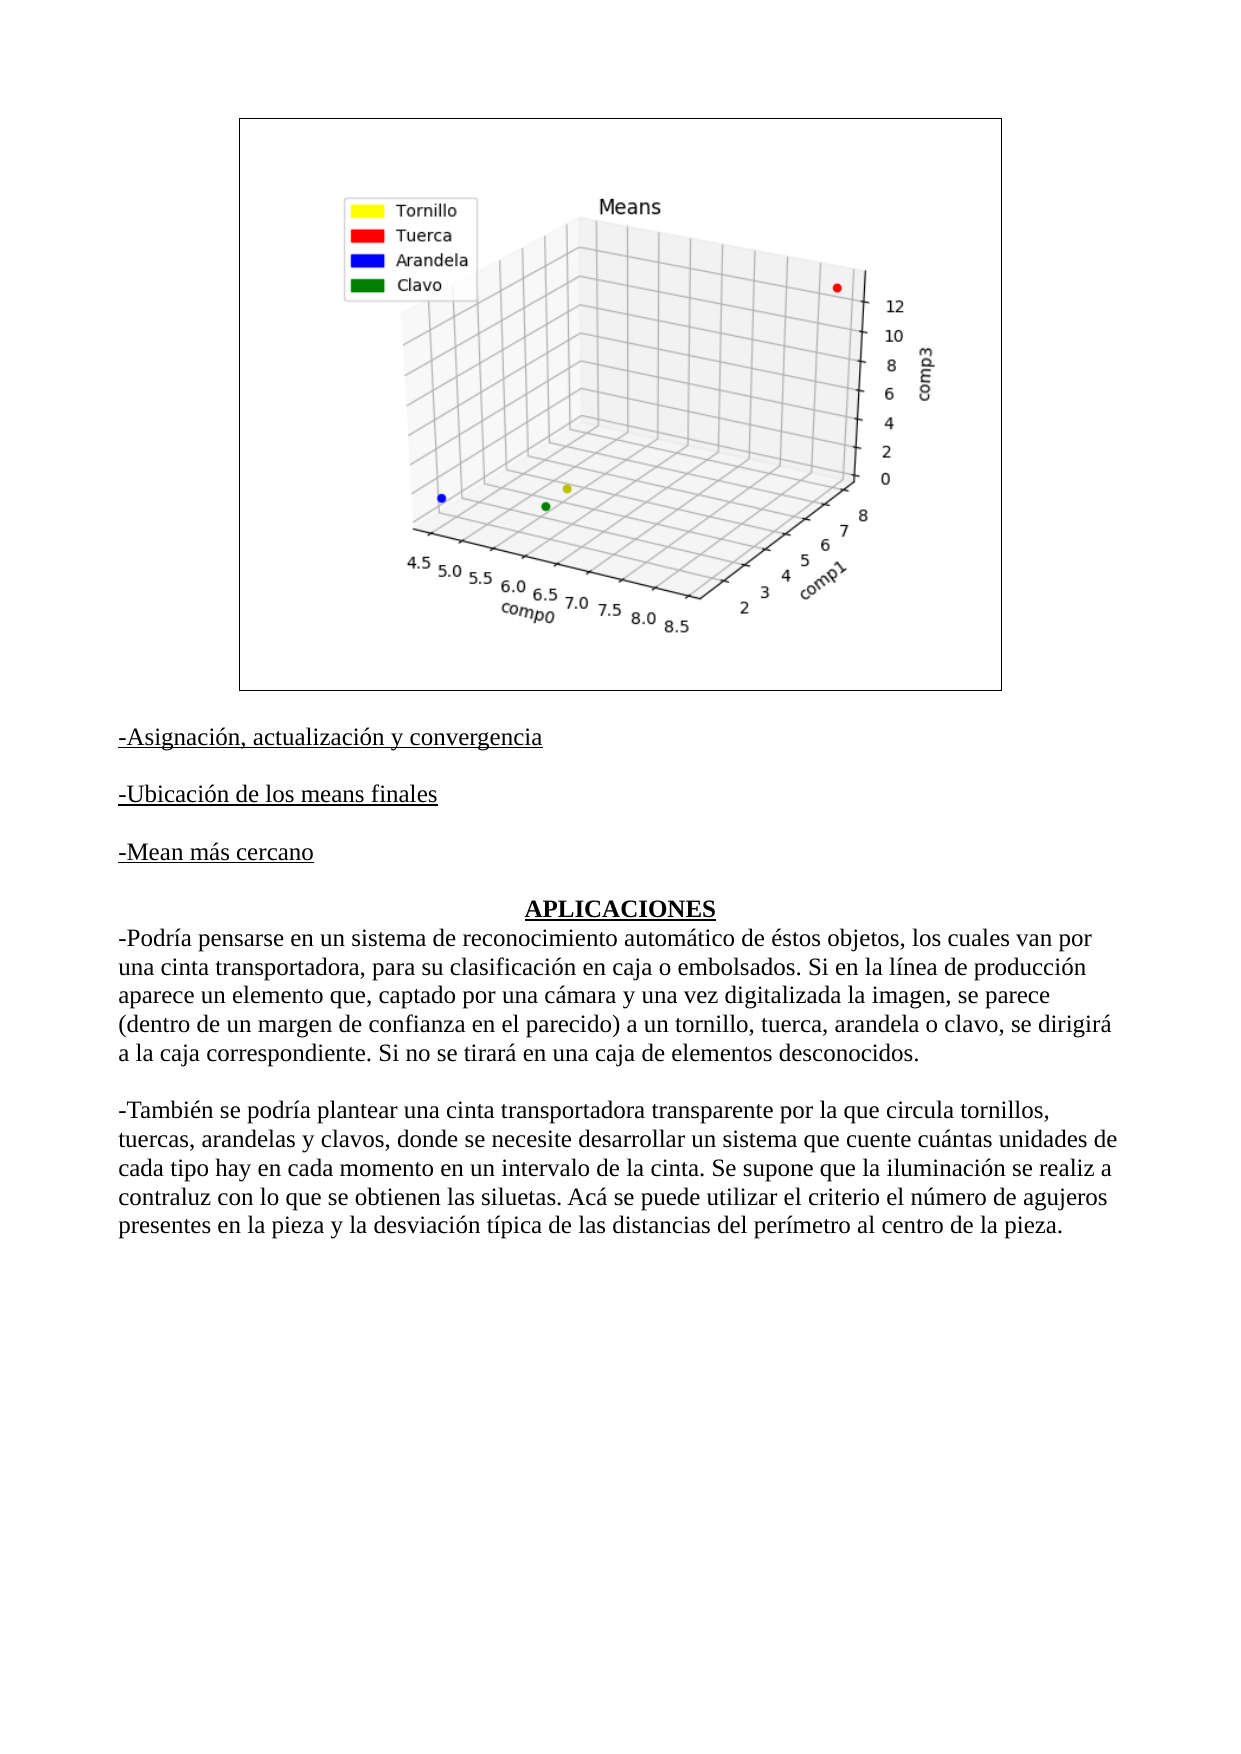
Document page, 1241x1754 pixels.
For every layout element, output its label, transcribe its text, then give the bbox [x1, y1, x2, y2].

text -Podría pensarse en un sistema de reconocimiento automático de éstos objetos, los cuales van por una cinta transportadora, para su clasificación en caja o embolsados. Si en la línea de producción aparece un elemento que, captado por una cámara y una vez digitalizada la imagen, se parece (dentro de un margen de confianza en el parecido) a un tornillo, tuerca, arandela o clavo, se dirigirá a la caja correspondiente. Si no se tirará en una caja de elementos desconocidos. [118, 923, 1122, 1067]
picture [241, 121, 999, 688]
text -Mean más cercano [118, 837, 1122, 866]
text -Asignación, actualización y convergencia [118, 722, 1122, 751]
text -Ubicación de los means finales [118, 779, 1122, 808]
text -También se podría plantear una cinta transportadora transparente por la que circula tornillos, tuercas, arandelas y clavos, donde se necesite desarrollar un sistema que cuente cuántas unidades de cada tipo hay en cada momento en un intervalo de la cinta. Se supone que la iluminación se realiz a contraluz con lo que se obtienen las siluetas. Acá se puede utilizar el criterio el número de agujeros presentes en la pieza y la desviación típica de las distancias del perímetro al centro de la pieza. [118, 1096, 1122, 1239]
text APLICACIONES [118, 894, 1122, 923]
